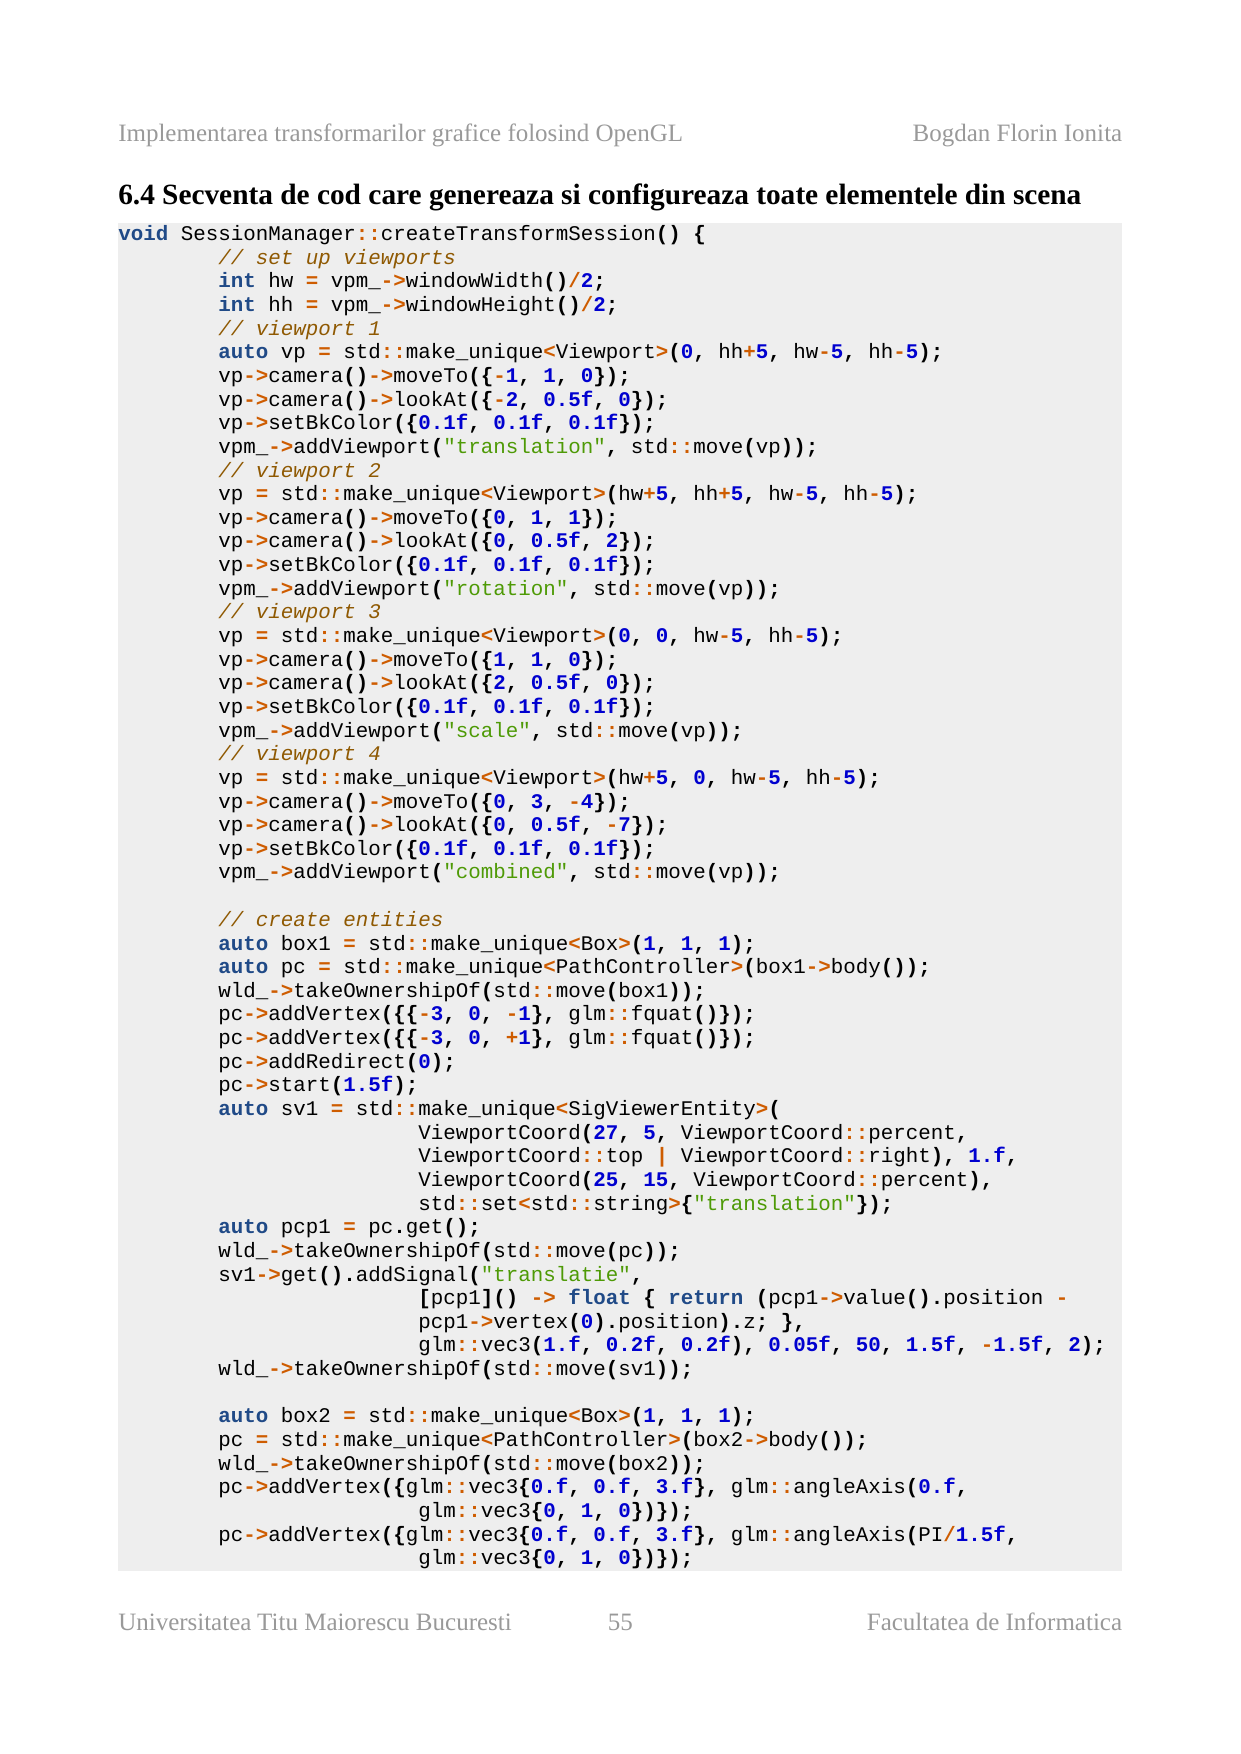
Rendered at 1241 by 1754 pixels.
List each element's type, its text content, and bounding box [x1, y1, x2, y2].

text wld_->takeOwnershipOf(std::move(pc)); [118, 1240, 1122, 1263]
text vp->camera()->lookAt({0, 0.5f, -7}); [118, 814, 1122, 838]
text auto box2 = std::make_unique<Box>(1, 1, 1); [118, 1405, 1122, 1429]
text ViewportCoord::top | ViewportCoord::right), 1.f, [118, 1145, 1122, 1169]
text glm::vec3{0, 1, 0})}); [118, 1547, 1122, 1571]
text // create entities [118, 909, 1122, 932]
text int hw = vpm_->windowWidth()/2; [118, 270, 1122, 294]
text vp->camera()->moveTo({-1, 1, 0}); [118, 365, 1122, 389]
text // set up viewports [118, 247, 1122, 270]
text auto pc = std::make_unique<PathController>(box1->body()); [118, 956, 1122, 980]
text glm::vec3(1.f, 0.2f, 0.2f), 0.05f, 50, 1.5f, -1.5f, 2); [118, 1334, 1122, 1358]
text wld_->takeOwnershipOf(std::move(box1)); [118, 980, 1122, 1003]
text auto sv1 = std::make_unique<SigViewerEntity>( [118, 1098, 1122, 1122]
text void SessionManager::createTransformSession() { [118, 223, 1122, 247]
text glm::vec3{0, 1, 0})}); [118, 1500, 1122, 1524]
text pc->addVertex({{-3, 0, -1}, glm::fquat()}); [118, 1003, 1122, 1027]
text vp->camera()->lookAt({-2, 0.5f, 0}); [118, 389, 1122, 412]
text vp->camera()->moveTo({0, 3, -4}); [118, 791, 1122, 814]
text pc->addVertex({glm::vec3{0.f, 0.f, 3.f}, glm::angleAxis(0.f, [118, 1476, 1122, 1500]
text vp = std::make_unique<Viewport>(hw+5, hh+5, hw-5, hh-5); [118, 483, 1122, 507]
text vpm_->addViewport("scale", std::move(vp)); [118, 720, 1122, 743]
text vp->setBkColor({0.1f, 0.1f, 0.1f}); [118, 412, 1122, 436]
text vp->camera()->moveTo({0, 1, 1}); [118, 507, 1122, 531]
text // viewport 4 [118, 743, 1122, 767]
text vp->camera()->lookAt({2, 0.5f, 0}); [118, 672, 1122, 696]
text auto box1 = std::make_unique<Box>(1, 1, 1); [118, 932, 1122, 956]
text ViewportCoord(27, 5, ViewportCoord::percent, [118, 1122, 1122, 1145]
text pc->addVertex({{-3, 0, +1}, glm::fquat()}); [118, 1027, 1122, 1051]
text vpm_->addViewport("rotation", std::move(vp)); [118, 578, 1122, 601]
text vp->setBkColor({0.1f, 0.1f, 0.1f}); [118, 554, 1122, 578]
text pc->addVertex({glm::vec3{0.f, 0.f, 3.f}, glm::angleAxis(PI/1.5f, [118, 1524, 1122, 1547]
subtitle 6.4 Secventa de cod care genereaza si configureaza toate elementele din scena [118, 177, 1122, 211]
text pc->start(1.5f); [118, 1074, 1122, 1098]
text vp->camera()->moveTo({1, 1, 0}); [118, 649, 1122, 672]
text vp = std::make_unique<Viewport>(0, 0, hw-5, hh-5); [118, 625, 1122, 649]
text auto pcp1 = pc.get(); [118, 1216, 1122, 1240]
text sv1->get().addSignal("translatie", [118, 1263, 1122, 1287]
text // viewport 2 [118, 459, 1122, 483]
text int hh = vpm_->windowHeight()/2; [118, 294, 1122, 318]
text std::set<std::string>{"translation"}); [118, 1193, 1122, 1216]
text vpm_->addViewport("combined", std::move(vp)); [118, 862, 1122, 885]
text pc->addRedirect(0); [118, 1051, 1122, 1074]
text [pcp1]() -> float { return (pcp1->value().position - [118, 1287, 1122, 1311]
text // viewport 1 [118, 318, 1122, 341]
text ViewportCoord(25, 15, ViewportCoord::percent), [118, 1169, 1122, 1193]
text vp->setBkColor({0.1f, 0.1f, 0.1f}); [118, 696, 1122, 720]
text vp = std::make_unique<Viewport>(hw+5, 0, hw-5, hh-5); [118, 767, 1122, 791]
text wld_->takeOwnershipOf(std::move(sv1)); [118, 1358, 1122, 1382]
text vp->setBkColor({0.1f, 0.1f, 0.1f}); [118, 838, 1122, 862]
text pcp1->vertex(0).position).z; }, [118, 1311, 1122, 1334]
text vpm_->addViewport("translation", std::move(vp)); [118, 436, 1122, 459]
text pc = std::make_unique<PathController>(box2->body()); [118, 1429, 1122, 1453]
text // viewport 3 [118, 601, 1122, 625]
text vp->camera()->lookAt({0, 0.5f, 2}); [118, 531, 1122, 554]
text wld_->takeOwnershipOf(std::move(box2)); [118, 1453, 1122, 1476]
text auto vp = std::make_unique<Viewport>(0, hh+5, hw-5, hh-5); [118, 341, 1122, 365]
